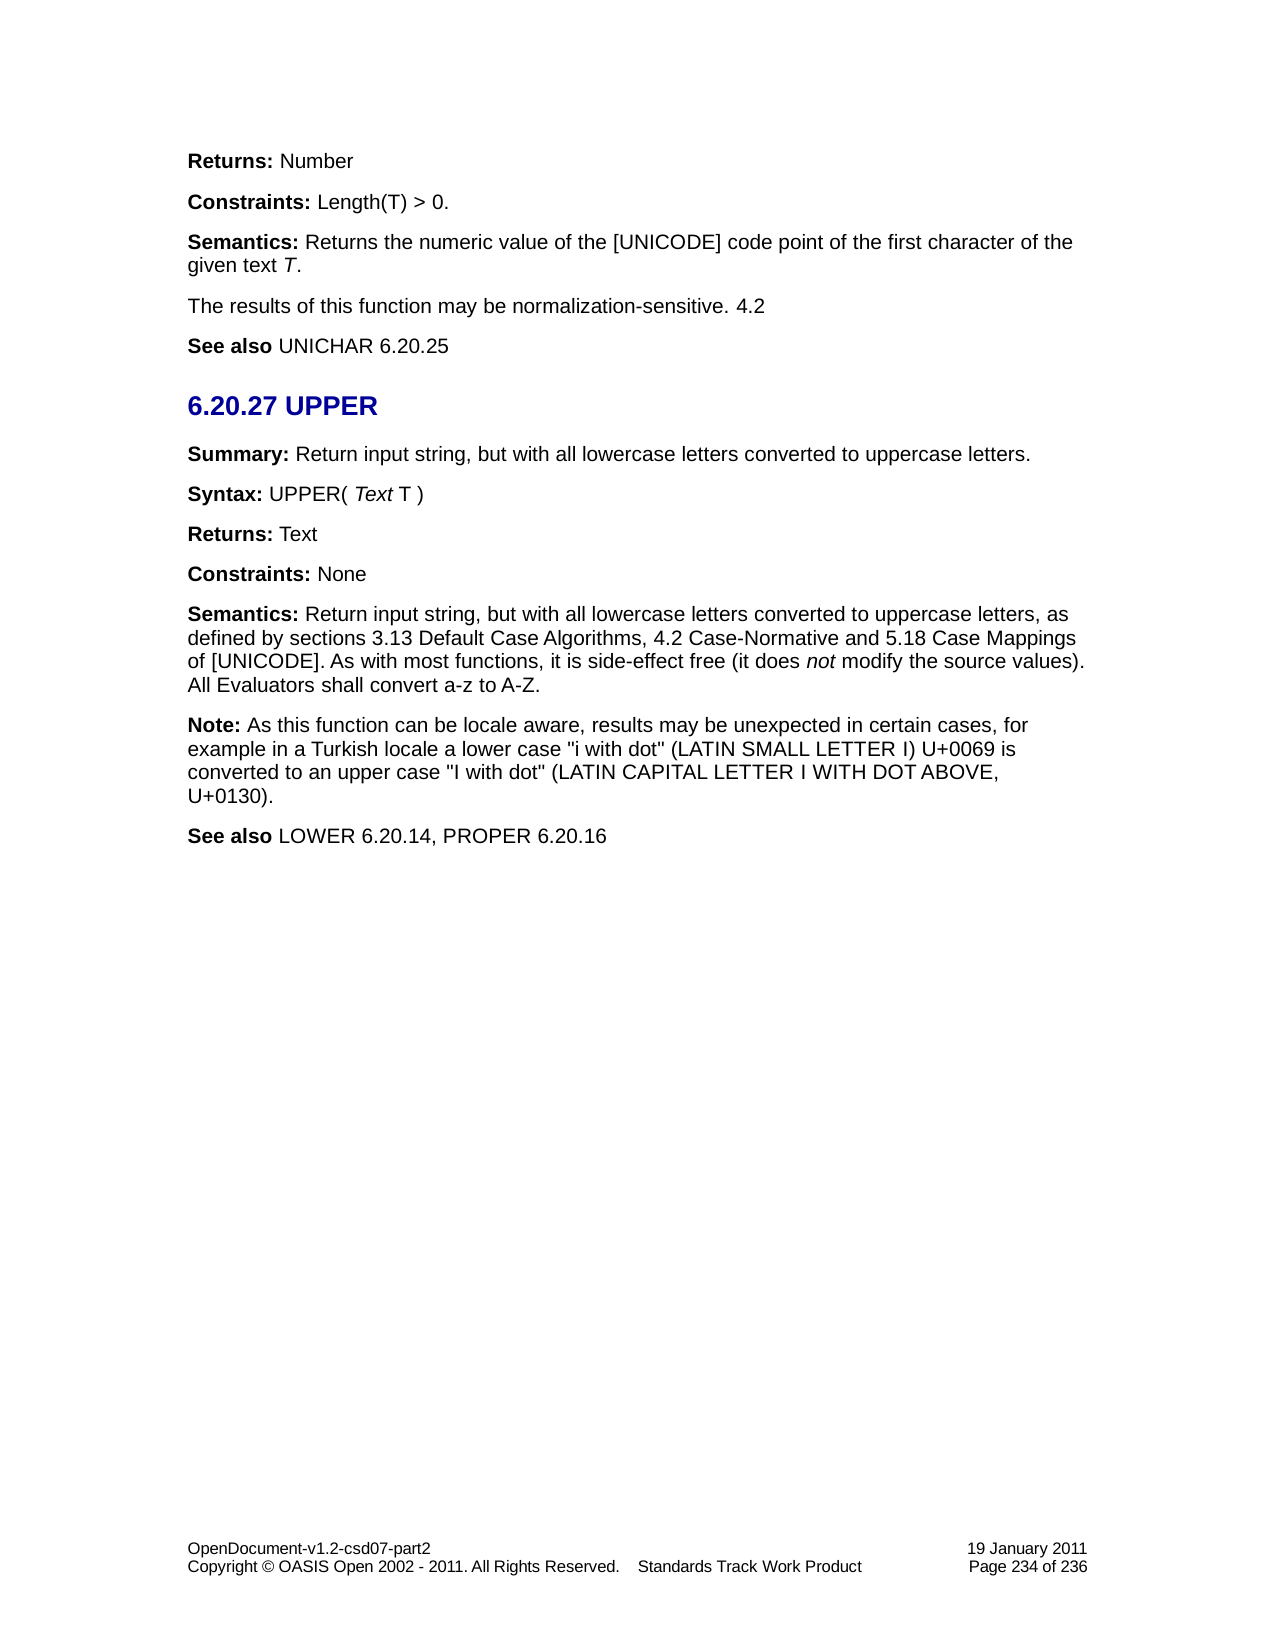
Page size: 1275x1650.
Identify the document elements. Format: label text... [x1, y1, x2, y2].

text The results of this function may be normalization-sensitive. 4.2 [187, 294, 1088, 318]
text Returns: Text [187, 522, 1088, 546]
text Note: As this function can be locale aware, results may be unexpected in certain cases, for example in a Turkish locale a lower case "i with dot" (LATIN SMALL LETTER I) U+0069 is converted to an upper case "I with dot" (LATIN CAPITAL LETTER I WITH DOT ABOVE, U+0130). [187, 714, 1088, 808]
text Returns: Number [187, 150, 1088, 173]
text Constraints: Length(T) > 0. [187, 190, 1088, 214]
text See also LOWER 6.20.14, PROPER 6.20.16 [187, 824, 1088, 848]
text Syntax: UPPER( Text T ) [187, 482, 1088, 506]
subtitle UPPER [187, 391, 1088, 421]
text Constraints: None [187, 563, 1088, 586]
text Semantics: Returns the numeric value of the [UNICODE] code point of the first character of the given text T. [187, 230, 1088, 277]
text See also UNICHAR 6.20.25 [187, 334, 1088, 358]
text Summary: Return input string, but with all lowercase letters converted to uppercase letters. [187, 442, 1088, 466]
text Semantics: Return input string, but with all lowercase letters converted to uppercase letters, as defined by sections 3.13 Default Case Algorithms, 4.2 Case-Normative and 5.18 Case Mappings of [UNICODE]. As with most functions, it is side-effect free (it does not modify the source values). All Evaluators shall convert a-z to A-Z. [187, 603, 1088, 697]
